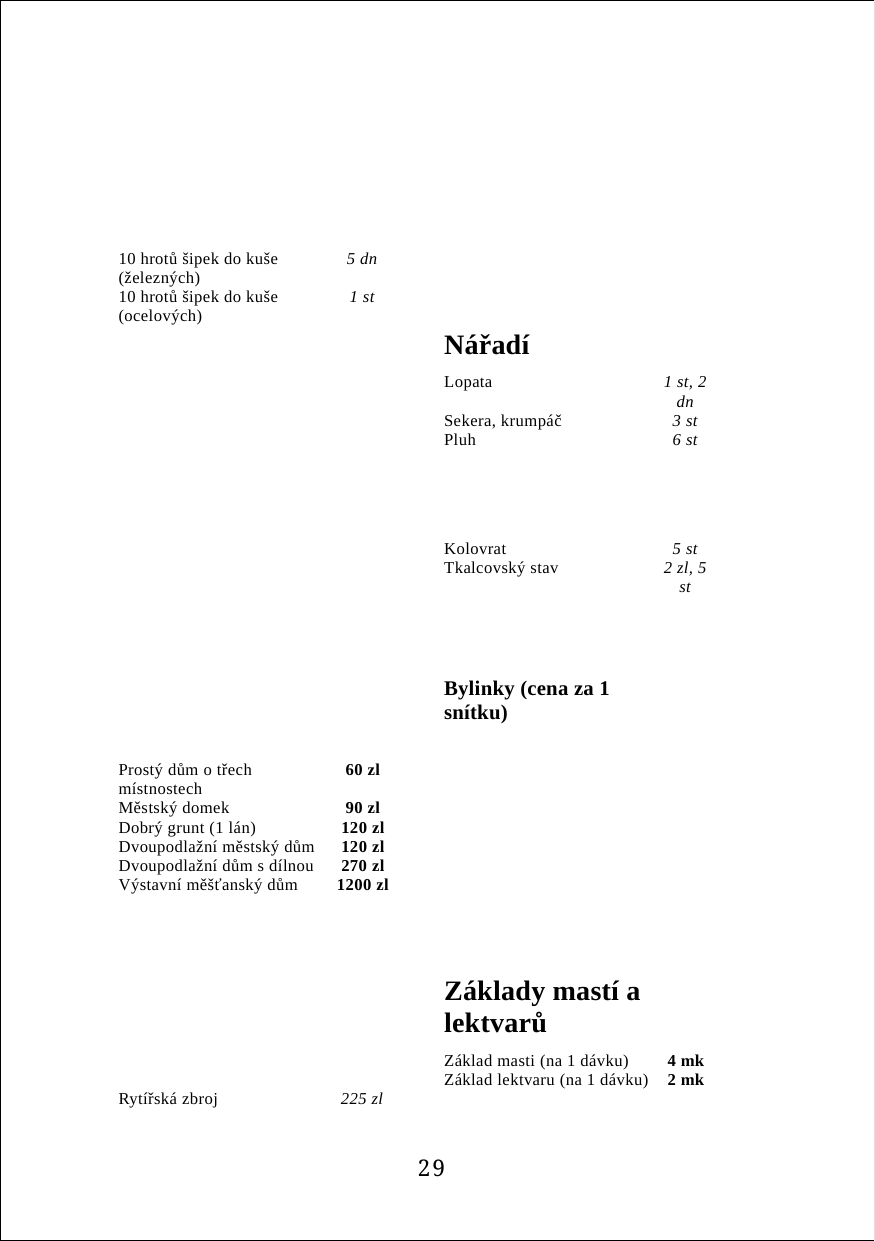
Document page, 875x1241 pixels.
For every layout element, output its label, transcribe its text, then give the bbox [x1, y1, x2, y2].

table_cell [118, 411, 331, 430]
table_cell [715, 249, 756, 287]
table_cell [331, 558, 394, 596]
table_cell [657, 172, 714, 191]
table_cell [434, 875, 444, 894]
table_cell [434, 635, 444, 736]
table_cell [715, 229, 756, 248]
table_cell [444, 481, 657, 501]
table_cell [434, 558, 444, 596]
table_cell [657, 913, 714, 932]
table_cell [657, 449, 714, 481]
table_cell [331, 372, 394, 411]
table_cell [395, 616, 434, 635]
table_cell [331, 449, 394, 481]
table_cell [118, 449, 331, 481]
table_cell [657, 616, 714, 635]
table_cell [444, 616, 657, 635]
table_cell [657, 798, 714, 817]
table_cell Bylinky (cena za 1 snítku) [444, 635, 657, 736]
table_cell Dvoupodlažní městský dům [118, 837, 331, 856]
table_cell [118, 539, 331, 558]
table_cell [434, 596, 444, 616]
table_cell [657, 229, 714, 248]
table_cell [444, 249, 657, 287]
table_cell Dvoupodlažní dům s dílnou [118, 856, 331, 875]
table_cell 60 zl [331, 760, 394, 798]
table_cell [715, 894, 756, 913]
table_cell [395, 913, 434, 932]
table_cell 90 zl [331, 798, 394, 817]
table_cell [395, 249, 434, 287]
table_cell [434, 411, 444, 430]
table_cell [657, 191, 714, 210]
table_cell Lopata [444, 372, 657, 411]
table_cell [715, 596, 756, 616]
table_cell [118, 229, 331, 248]
table_cell [331, 596, 394, 616]
table_cell [118, 894, 331, 913]
table_cell [715, 1070, 756, 1089]
table_cell [434, 1050, 444, 1069]
table_cell [434, 249, 444, 287]
table_cell [395, 539, 434, 558]
table_cell 1 st, 2 dn [657, 372, 714, 411]
table_cell [715, 933, 756, 1050]
table_cell [434, 210, 444, 229]
table_cell [657, 520, 714, 539]
table_cell [434, 616, 444, 635]
table_cell 5 dn [331, 249, 394, 287]
table_cell [444, 596, 657, 616]
table_cell [715, 449, 756, 481]
table_cell [715, 287, 756, 372]
table_cell [395, 933, 434, 1050]
table_cell [434, 172, 444, 191]
table_cell [395, 596, 434, 616]
table_cell [434, 501, 444, 520]
table_cell Základ lektvaru (na 1 dávku) [444, 1070, 657, 1089]
table_cell [118, 430, 331, 449]
table_cell [434, 287, 444, 372]
table_cell [434, 430, 444, 449]
table_cell [118, 596, 331, 616]
table_cell [118, 172, 331, 191]
table_cell Kolovrat [444, 539, 657, 558]
table_cell [657, 249, 714, 287]
table_cell [444, 501, 657, 520]
table_cell [395, 856, 434, 875]
table_cell [395, 875, 434, 894]
table_cell [331, 539, 394, 558]
table_cell [395, 172, 434, 191]
table_cell [331, 894, 394, 913]
table_cell [715, 172, 756, 191]
table_cell [331, 411, 394, 430]
table_cell [118, 933, 331, 1050]
table_cell [395, 501, 434, 520]
table_cell [118, 1070, 331, 1089]
table_cell [395, 229, 434, 248]
table_cell [657, 481, 714, 501]
table_cell Základy mastí a lektvarů [444, 933, 657, 1050]
table_cell [118, 210, 331, 229]
table_cell [434, 1089, 444, 1108]
table_cell [118, 501, 331, 520]
table_cell 120 zl [331, 837, 394, 856]
table_cell [434, 760, 444, 798]
table_cell [444, 913, 657, 932]
table_cell [434, 191, 444, 210]
table_cell Výstavní měšťanský dům [118, 875, 331, 894]
table_cell [331, 1050, 394, 1069]
table_cell [395, 894, 434, 913]
table_cell [395, 210, 434, 229]
table_cell [434, 539, 444, 558]
table_cell [444, 172, 657, 191]
table_cell [657, 837, 714, 856]
table_cell [657, 736, 714, 760]
table_cell [715, 760, 756, 798]
table_cell [657, 933, 714, 1050]
table_cell [395, 818, 434, 837]
table_cell [331, 933, 394, 1050]
table_cell [657, 635, 714, 736]
table_cell [715, 913, 756, 932]
table_cell [444, 229, 657, 248]
table_cell [434, 837, 444, 856]
table_cell [118, 635, 331, 736]
table_cell 270 zl [331, 856, 394, 875]
table_cell [395, 1070, 434, 1089]
table_cell [434, 520, 444, 539]
table_cell 10 hrotů šipek do kuše (železných) [118, 249, 331, 287]
table_cell [118, 372, 331, 411]
table_cell [118, 520, 331, 539]
table_cell [657, 210, 714, 229]
table_cell [118, 1050, 331, 1069]
table_cell [395, 1050, 434, 1069]
table_cell [118, 913, 331, 932]
table_cell [444, 875, 657, 894]
table_cell Prostý dům o třech místnostech [118, 760, 331, 798]
table_cell 2 mk [657, 1070, 714, 1089]
table_cell [118, 616, 331, 635]
table_cell [434, 798, 444, 817]
table_cell [444, 837, 657, 856]
table_cell [715, 635, 756, 736]
table_cell [715, 411, 756, 430]
table_cell [444, 856, 657, 875]
table_cell [331, 430, 394, 449]
table_cell [395, 1089, 434, 1108]
table_cell [434, 913, 444, 932]
table_cell [434, 449, 444, 481]
table_cell Rytířská zbroj [118, 1089, 331, 1108]
table_cell [331, 172, 394, 191]
table_cell [657, 875, 714, 894]
table_cell [331, 229, 394, 248]
table_cell [444, 520, 657, 539]
table_cell Sekera, krumpáč [444, 411, 657, 430]
table_cell [331, 1070, 394, 1089]
table_cell [395, 287, 434, 372]
table_cell [444, 736, 657, 760]
table_cell [715, 856, 756, 875]
table_cell [444, 760, 657, 798]
table_cell [715, 875, 756, 894]
table_cell [395, 520, 434, 539]
table_cell [715, 430, 756, 449]
table_cell [715, 210, 756, 229]
table_cell [715, 818, 756, 837]
table_cell 120 zl [331, 818, 394, 837]
table_cell 1 st [331, 287, 394, 372]
table_cell [657, 894, 714, 913]
table_cell [715, 798, 756, 817]
table_cell [444, 818, 657, 837]
table_cell [444, 191, 657, 210]
table_cell 1200 zl [331, 875, 394, 894]
table_cell [118, 481, 331, 501]
table_cell Pluh [444, 430, 657, 449]
table_cell [395, 191, 434, 210]
table_cell [657, 1089, 714, 1108]
table_cell 10 hrotů šipek do kuše (ocelových) [118, 287, 331, 372]
table_cell [395, 372, 434, 411]
table_cell 3 st [657, 411, 714, 430]
table_cell [118, 736, 331, 760]
table_cell 6 st [657, 430, 714, 449]
table_cell [331, 520, 394, 539]
table_cell 5 st [657, 539, 714, 558]
table_cell [118, 191, 331, 210]
table_cell [331, 501, 394, 520]
table_cell [715, 1089, 756, 1108]
table_cell [657, 760, 714, 798]
table_cell [715, 1050, 756, 1069]
table_cell [657, 856, 714, 875]
table_cell [395, 635, 434, 736]
table_cell [715, 558, 756, 596]
table_cell [434, 818, 444, 837]
table_cell [331, 191, 394, 210]
table_cell [434, 1070, 444, 1089]
table_cell [395, 837, 434, 856]
table_cell [331, 616, 394, 635]
table_cell [715, 539, 756, 558]
table_cell [395, 411, 434, 430]
table_cell [395, 430, 434, 449]
table_cell 2 zl, 5 st [657, 558, 714, 596]
table_cell [434, 894, 444, 913]
table_cell [395, 449, 434, 481]
table_cell [444, 798, 657, 817]
table_cell [434, 481, 444, 501]
table_cell [657, 818, 714, 837]
table_cell [444, 449, 657, 481]
table_cell Dobrý grunt (1 lán) [118, 818, 331, 837]
table_cell Městský domek [118, 798, 331, 817]
table_cell [118, 558, 331, 596]
table_cell Základ masti (na 1 dávku) [444, 1050, 657, 1069]
table_cell [434, 933, 444, 1050]
table_cell 4 mk [657, 1050, 714, 1069]
table_cell [434, 372, 444, 411]
table_cell Nářadí [444, 287, 657, 372]
table_cell [715, 520, 756, 539]
table_cell [395, 481, 434, 501]
table_cell Tkalcovský stav [444, 558, 657, 596]
table_cell [715, 372, 756, 411]
table_cell [331, 210, 394, 229]
table_cell [715, 616, 756, 635]
table_cell [715, 191, 756, 210]
table_cell [395, 558, 434, 596]
table_cell [444, 894, 657, 913]
table_cell [331, 736, 394, 760]
table_cell [434, 736, 444, 760]
table_cell [331, 635, 394, 736]
table_cell [395, 798, 434, 817]
table_cell [657, 501, 714, 520]
table_cell [331, 481, 394, 501]
table_cell [715, 837, 756, 856]
table_cell [395, 760, 434, 798]
table_cell [715, 501, 756, 520]
table_cell [657, 287, 714, 372]
table_cell [395, 736, 434, 760]
table_cell [331, 913, 394, 932]
table_cell [434, 229, 444, 248]
table_cell 225 zl [331, 1089, 394, 1108]
table_cell [444, 210, 657, 229]
table_cell [434, 856, 444, 875]
table_cell [715, 481, 756, 501]
table_cell [715, 736, 756, 760]
table_cell [657, 596, 714, 616]
table_cell [444, 1089, 657, 1108]
